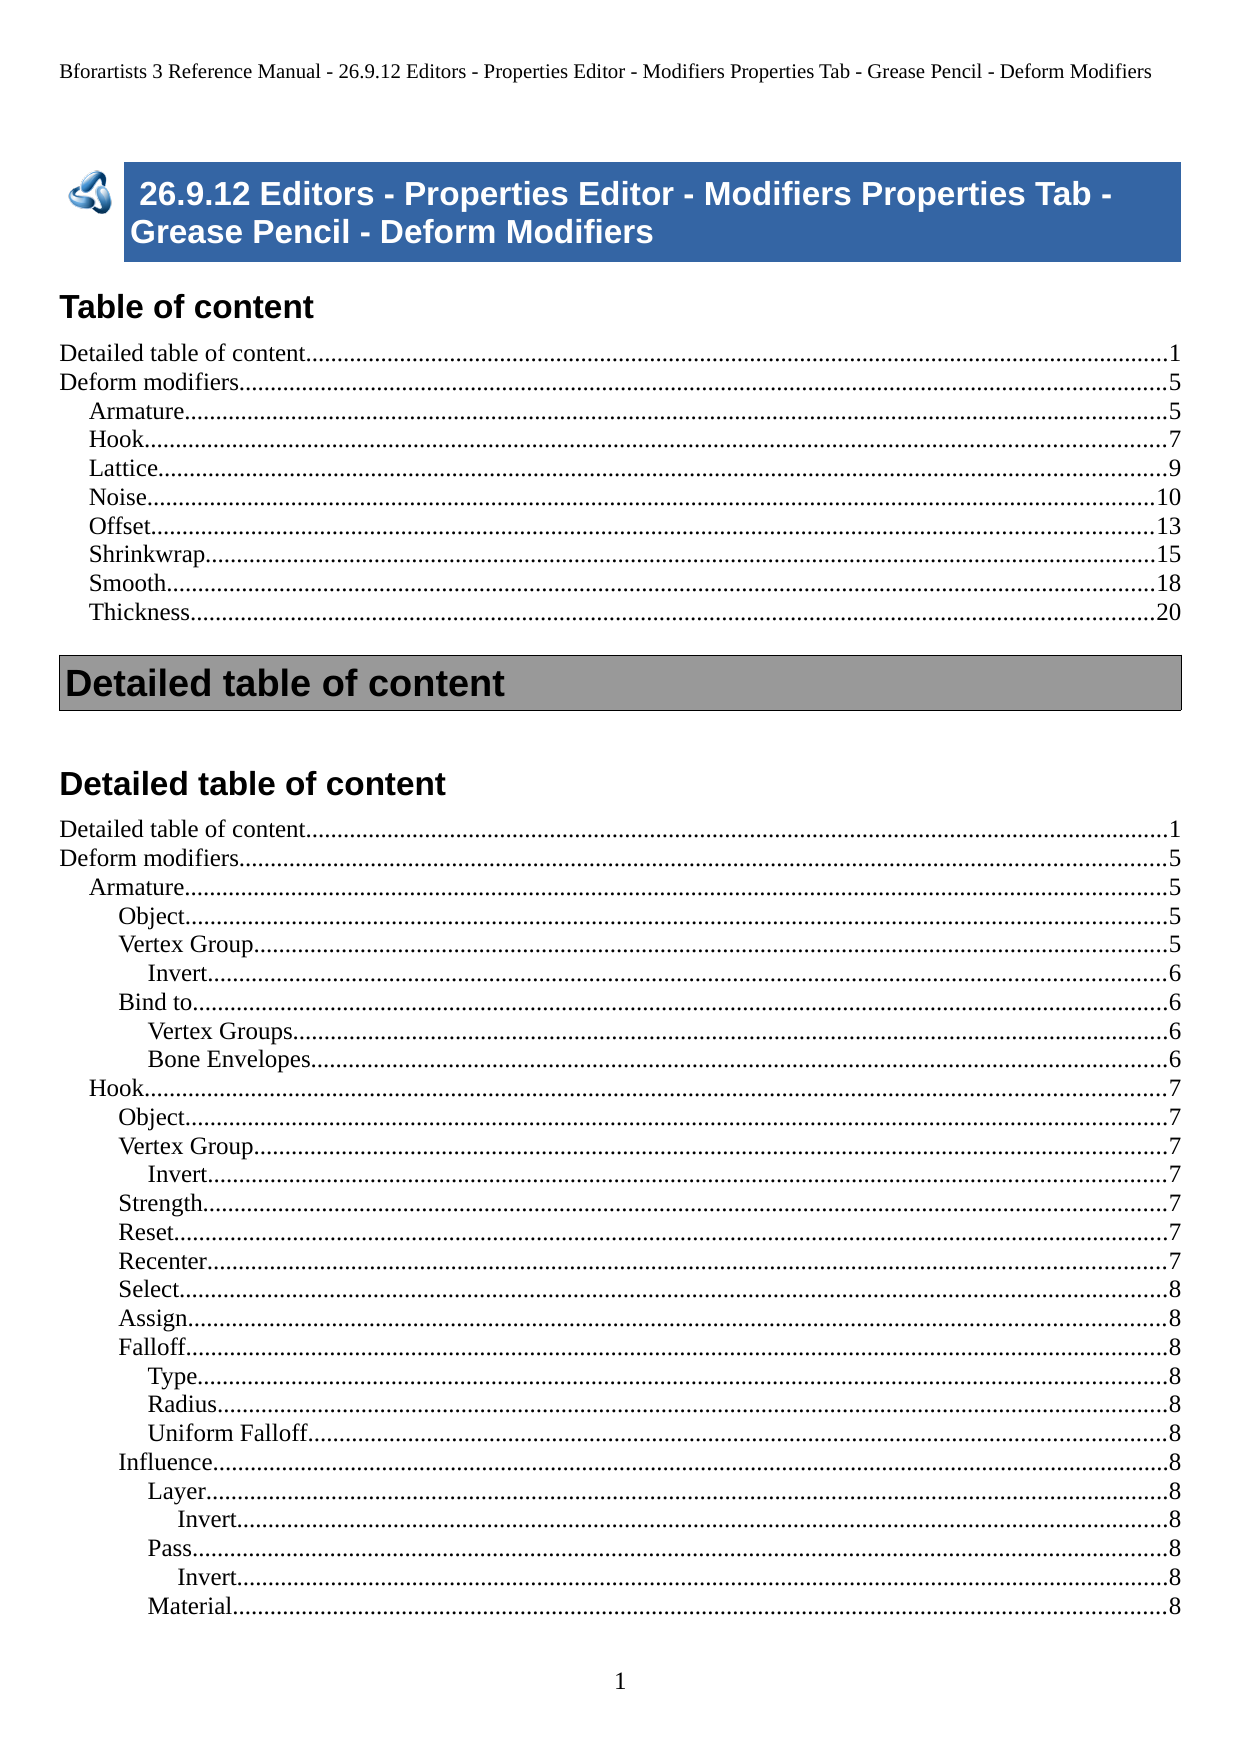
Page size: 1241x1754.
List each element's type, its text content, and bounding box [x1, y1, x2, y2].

text Vertex Group 7 [118, 1131, 1181, 1159]
text Offset 13 [88, 511, 1181, 539]
text Reset 7 [118, 1217, 1181, 1246]
text Invert 6 [147, 958, 1181, 987]
table_header [59, 162, 124, 262]
text Bone Envelopes 6 [147, 1044, 1181, 1073]
text Select 8 [118, 1274, 1181, 1303]
text Vertex Groups 6 [147, 1016, 1181, 1044]
text Bind to 6 [118, 987, 1181, 1016]
text Object 5 [118, 901, 1181, 929]
text Assign 8 [118, 1303, 1181, 1332]
text Radius 8 [147, 1389, 1181, 1418]
text Invert 8 [177, 1562, 1181, 1591]
text Pass 8 [147, 1533, 1181, 1562]
picture [65, 167, 114, 217]
text Lattice 9 [88, 453, 1181, 482]
text Shrinkwrap 15 [88, 539, 1181, 568]
text Falloff 8 [118, 1332, 1181, 1361]
text Smooth 18 [88, 568, 1181, 597]
text Influence 8 [118, 1447, 1181, 1476]
subtitle Table of content [59, 287, 1181, 326]
text Invert 7 [147, 1159, 1181, 1188]
text Deform modifiers 5 [59, 843, 1181, 872]
subtitle Detailed table of content [59, 763, 1181, 802]
text Type 8 [147, 1361, 1181, 1389]
text Hook 7 [88, 424, 1181, 453]
text Strength 7 [118, 1188, 1181, 1217]
text Uniform Falloff 8 [147, 1418, 1181, 1447]
table_header 26.9.12 Editors - Properties Editor - Modifiers Properties Tab - Grease Pencil - Deform Modifiers [124, 162, 1181, 262]
text Thickness 20 [88, 597, 1181, 626]
table_header Detailed table of content [60, 656, 1181, 710]
text Detailed table of content 1 [59, 338, 1181, 367]
text Noise 10 [88, 482, 1181, 511]
text Armature 5 [88, 396, 1181, 424]
text Detailed table of content 1 [59, 814, 1181, 843]
text Deform modifiers 5 [59, 367, 1181, 396]
text Invert 8 [177, 1504, 1181, 1533]
text Layer 8 [147, 1476, 1181, 1504]
text Object 7 [118, 1102, 1181, 1131]
text Recenter 7 [118, 1246, 1181, 1274]
text Hook 7 [88, 1073, 1181, 1102]
text Material 8 [147, 1591, 1181, 1619]
text Vertex Group 5 [118, 929, 1181, 958]
text Armature 5 [88, 872, 1181, 901]
